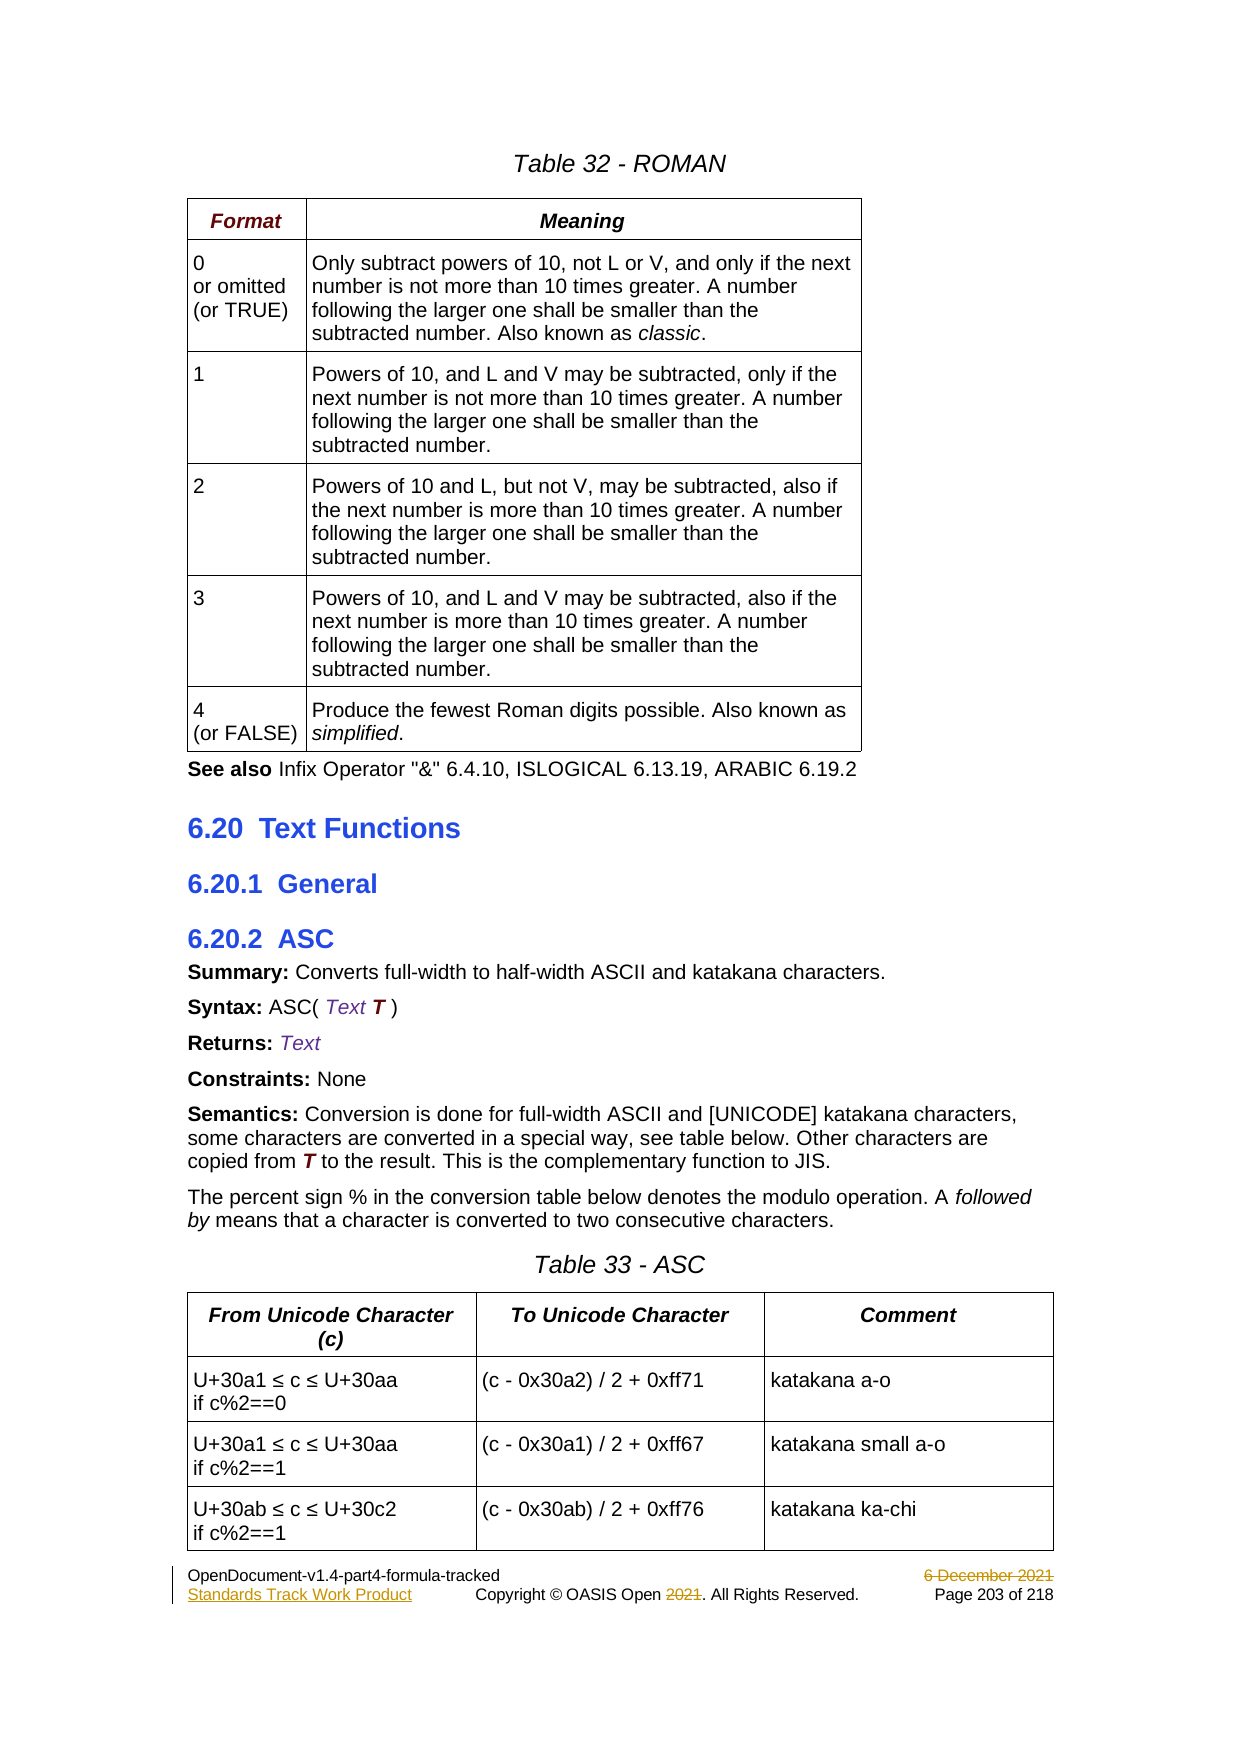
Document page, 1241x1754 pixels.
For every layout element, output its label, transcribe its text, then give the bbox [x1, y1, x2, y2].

text Summary: Converts full-width to half-width ASCII and katakana characters. [187, 960, 1053, 984]
table_header Comment [765, 1293, 1053, 1356]
text Semantics: Conversion is done for full-width ASCII and [UNICODE] katakana characters, some characters are converted in a special way, see table below. Other characters are copied from T to the result. This is the complementary function to JIS. [187, 1103, 1053, 1173]
text Table 32 - ROMAN [187, 150, 1053, 178]
table_cell U+30a1 ≤ c ≤ U+30aa if c%2==0 [188, 1357, 476, 1421]
table_cell 4 (or FALSE) [188, 687, 306, 751]
subtitle General [187, 869, 1053, 899]
table_header Format [188, 199, 306, 239]
table_cell Powers of 10 and L, but not V, may be subtracted, also if the next number is more than 10 times greater. A number following the larger one shall be smaller than the subtracted number. [307, 464, 861, 574]
table_cell katakana a-o [765, 1357, 1053, 1421]
table_cell 0 or omitted (or TRUE) [188, 240, 306, 351]
text Returns: Text [187, 1031, 1053, 1055]
table_header Meaning [307, 199, 861, 239]
table_header To Unicode Character [477, 1293, 764, 1356]
text The percent sign % in the conversion table below denotes the modulo operation. A followed by means that a character is converted to two consecutive characters. [187, 1185, 1053, 1232]
table_cell Only subtract powers of 10, not L or V, and only if the next number is not more than 10 times greater. A number following the larger one shall be smaller than the subtracted number. Also known as classic. [307, 240, 861, 351]
subtitle ASC [187, 924, 1053, 954]
text See also Infix Operator "&" 6.4.10, ISLOGICAL 6.13.19, ARABIC 6.19.2 [187, 757, 1053, 781]
table_cell 1 [188, 352, 306, 463]
table_cell (c - 0x30a2) / 2 + 0xff71 [477, 1357, 764, 1421]
table_cell (c - 0x30ab) / 2 + 0xff76 [477, 1487, 764, 1550]
table_cell 3 [188, 576, 306, 686]
text Syntax: ASC( Text T ) [187, 996, 1053, 1019]
subtitle Text Functions [187, 812, 1053, 844]
table_cell Powers of 10, and L and V may be subtracted, only if the next number is not more than 10 times greater. A number following the larger one shall be smaller than the subtracted number. [307, 352, 861, 463]
table_cell Produce the fewest Roman digits possible. Also known as simplified. [307, 687, 861, 751]
table_cell katakana small a-o [765, 1422, 1053, 1486]
table_cell (c - 0x30a1) / 2 + 0xff67 [477, 1422, 764, 1486]
table_cell U+30ab ≤ c ≤ U+30c2 if c%2==1 [188, 1487, 476, 1550]
table_cell U+30a1 ≤ c ≤ U+30aa if c%2==1 [188, 1422, 476, 1486]
table_cell Powers of 10, and L and V may be subtracted, also if the next number is more than 10 times greater. A number following the larger one shall be smaller than the subtracted number. [307, 576, 861, 686]
text Constraints: None [187, 1067, 1053, 1091]
table_cell 2 [188, 464, 306, 574]
text Table 33 - ASC [187, 1251, 1053, 1279]
table_header From Unicode Character (c) [188, 1293, 476, 1356]
table_cell katakana ka-chi [765, 1487, 1053, 1550]
